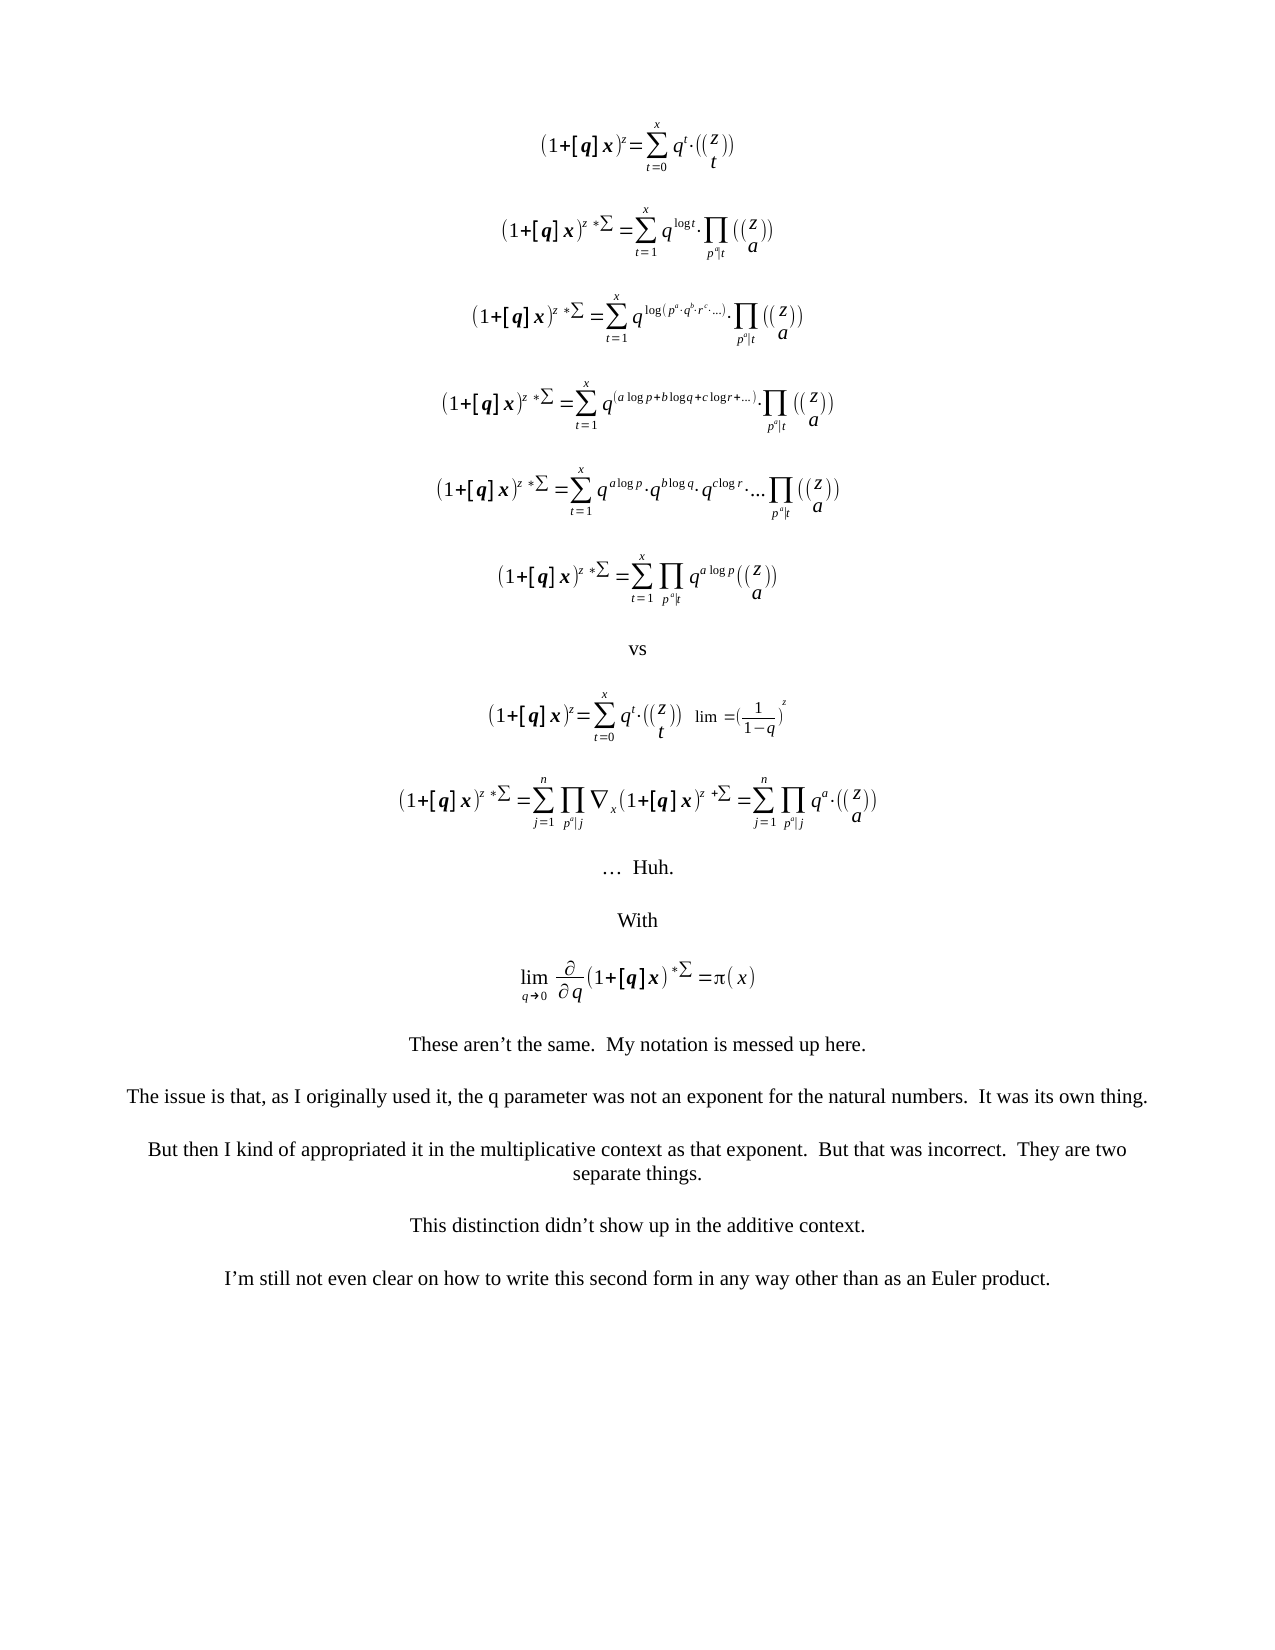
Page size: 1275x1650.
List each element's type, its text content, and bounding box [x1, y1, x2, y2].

text This distinction didn’t show up in the additive context. [118, 1213, 1157, 1237]
text These aren’t the same. My notation is messed up here. [118, 1031, 1157, 1056]
text With [118, 907, 1157, 932]
text vs [118, 636, 1157, 660]
text … Huh. [118, 855, 1157, 879]
text I’m still not even clear on how to write this second form in any way other than as an Euler product. [118, 1266, 1157, 1289]
text The issue is that, as I originally used it, the q parameter was not an exponent for the natural numbers. It was its own thing. [118, 1084, 1157, 1108]
text But then I kind of appropriated it in the multiplicative context as that exponent. But that was incorrect. They are two separate things. [118, 1136, 1157, 1184]
